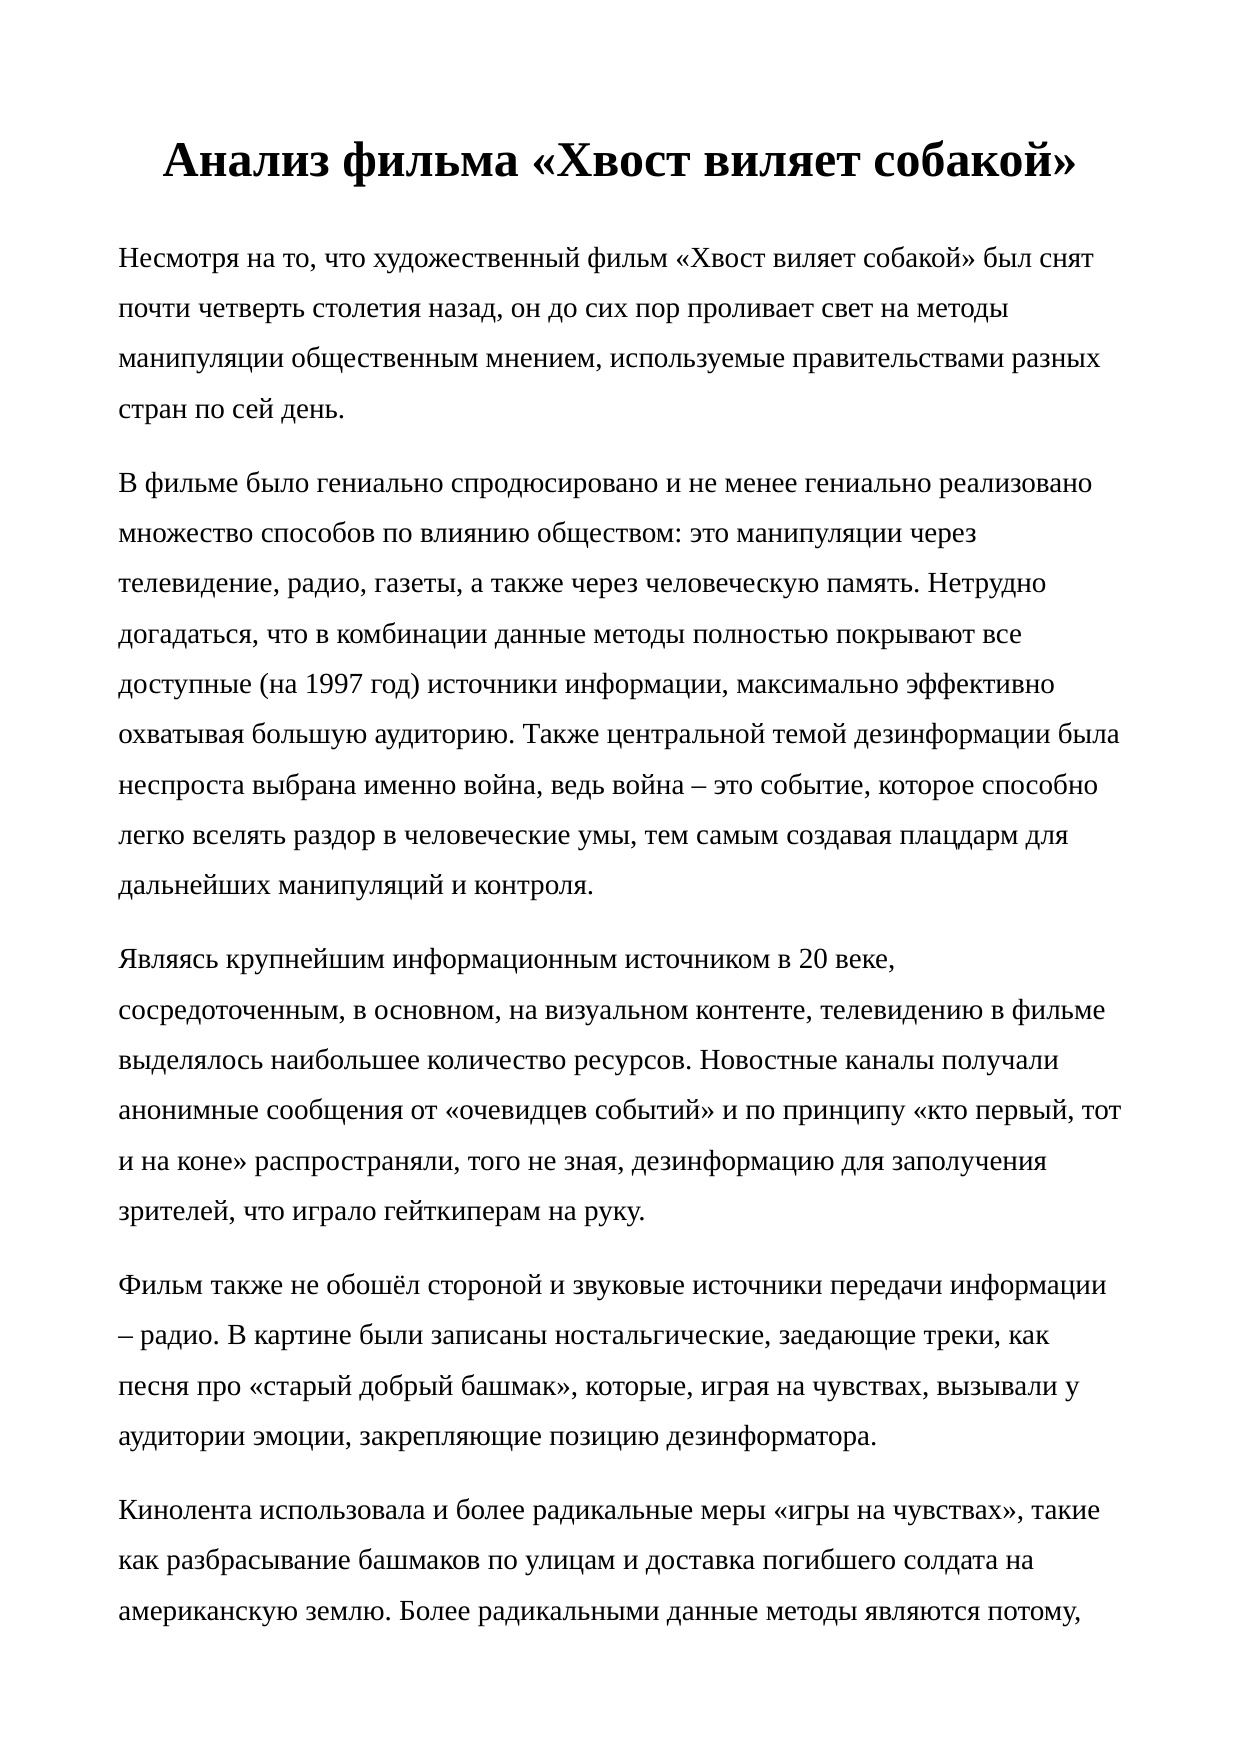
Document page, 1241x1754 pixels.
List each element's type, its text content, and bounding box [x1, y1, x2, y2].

text В фильме было гениально спродюсировано и не менее гениально реализовано множество способов по влиянию обществом: это манипуляции через телевидение, радио, газеты, а также через человеческую память. Нетрудно догадаться, что в комбинации данные методы полностью покрывают все доступные (на 1997 год) источники информации, максимально эффективно охватывая большую аудиторию. Также центральной темой дезинформации была неспроста выбрана именно война, ведь война – это событие, которое способно легко вселять раздор в человеческие умы, тем самым создавая плацдарм для дальнейших манипуляций и контроля. [118, 465, 1122, 901]
text Кинолента использовала и более радикальные меры «игры на чувствах», такие как разбрасывание башмаков по улицам и доставка погибшего солдата на американскую землю. Более радикальными данные методы являются потому, [118, 1492, 1122, 1626]
text Являясь крупнейшим информационным источником в 20 веке, сосредоточенным, в основном, на визуальном контенте, телевидению в фильме выделялось наибольшее количество ресурсов. Новостные каналы получали анонимные сообщения от «очевидцев событий» и по принципу «кто первый, тот и на коне» распространяли, того не зная, дезинформацию для заполучения зрителей, что играло гейткиперам на руку. [118, 942, 1122, 1227]
text Несмотря на то, что художественный фильм «Хвост виляет собакой» был снят почти четверть столетия назад, он до сих пор проливает свет на методы манипуляции общественным мнением, используемые правительствами разных стран по сей день. [118, 240, 1122, 424]
text Анализ фильма «Хвост виляет собакой» [118, 130, 1122, 187]
text Фильм также не обошёл стороной и звуковые источники передачи информации – радио. В картине были записаны ностальгические, заедающие треки, как песня про «старый добрый башмак», которые, играя на чувствах, вызывали у аудитории эмоции, закрепляющие позицию дезинформатора. [118, 1267, 1122, 1452]
